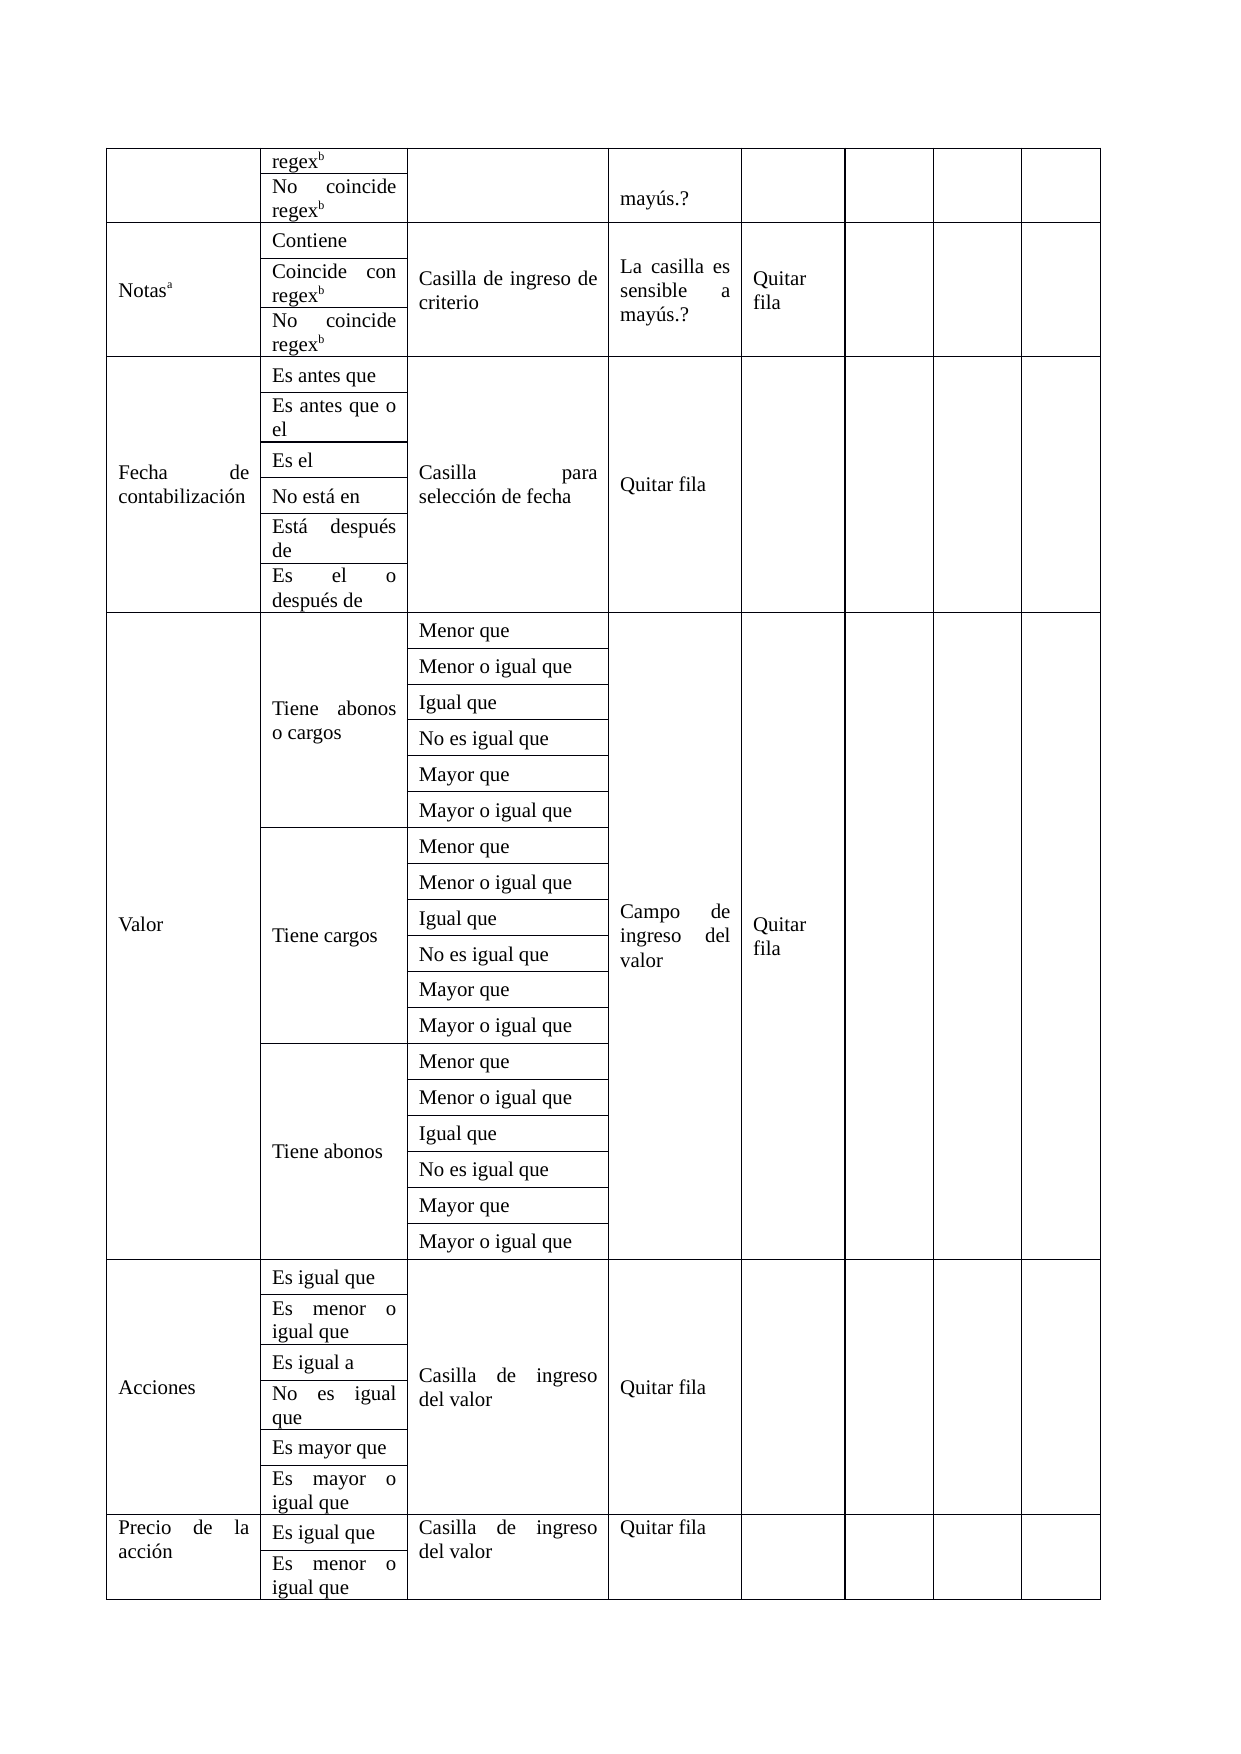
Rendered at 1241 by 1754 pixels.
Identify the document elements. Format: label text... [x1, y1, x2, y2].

table_cell Es antes que [261, 357, 407, 392]
table_cell [846, 1515, 933, 1599]
table_cell Quitar fila [609, 1260, 741, 1514]
table_cell [1022, 357, 1100, 612]
table_cell Es menor o igual que [261, 1295, 407, 1343]
table_cell Es menor o igual que [261, 1551, 407, 1599]
table_cell Tiene abonos o cargos [261, 613, 407, 827]
table_cell Menor o igual que [408, 1080, 608, 1115]
table_cell Tiene abonos [261, 1044, 407, 1258]
table_cell Es igual a [261, 1345, 407, 1379]
table_cell Menor que [408, 1044, 608, 1079]
table_cell Es igual que [261, 1515, 407, 1550]
table_cell [408, 149, 608, 222]
table_cell Es el o después de [261, 564, 407, 612]
table_cell Es igual que [261, 1260, 407, 1294]
table_cell Mayor o igual que [408, 1224, 608, 1258]
table_cell [742, 149, 844, 222]
table_cell Quitar fila [742, 223, 844, 356]
table_cell Igual que [408, 685, 608, 719]
table_cell Campo de ingreso del valor [609, 613, 741, 1258]
table_cell Igual que [408, 900, 608, 935]
table_cell Igual que [408, 1116, 608, 1151]
table_cell No es igual que [408, 1152, 608, 1187]
table_cell Casilla de ingreso del valor [408, 1260, 608, 1514]
table_cell Menor o igual que [408, 649, 608, 683]
table_cell [1022, 223, 1100, 356]
table_cell Casilla de ingreso del valor [408, 1515, 608, 1599]
table_cell [934, 1515, 1021, 1599]
table_cell regexb [261, 149, 407, 173]
table_cell No está en [261, 478, 407, 513]
table_cell Notasa [107, 223, 260, 356]
table_cell Tiene cargos [261, 828, 407, 1043]
table_cell Mayor que [408, 972, 608, 1007]
table_cell Menor o igual que [408, 864, 608, 899]
table_cell Contiene [261, 223, 407, 258]
table_cell [846, 149, 933, 222]
table_cell Es antes que o el [261, 393, 407, 441]
table_cell [742, 1260, 844, 1514]
table_cell Casilla de ingreso de criterio [408, 223, 608, 356]
table_cell Es mayor o igual que [261, 1466, 407, 1514]
table_cell No es igual que [408, 936, 608, 971]
table_cell Valor [107, 613, 260, 1258]
table_cell No es igual que [261, 1381, 407, 1429]
table_cell [1022, 1260, 1100, 1514]
table_cell [1022, 613, 1100, 1258]
table_cell Menor que [408, 828, 608, 863]
table_cell La casilla es sensible a mayús.? [609, 223, 741, 356]
table_cell [742, 1515, 844, 1599]
table_cell [934, 223, 1021, 356]
table_cell [846, 1260, 933, 1514]
table_cell [1022, 1515, 1100, 1599]
table_cell [846, 613, 933, 1258]
table_cell Mayor o igual que [408, 1008, 608, 1043]
table_cell [934, 1260, 1021, 1514]
table_cell Mayor que [408, 1188, 608, 1222]
table_cell Fecha de contabilización [107, 357, 260, 612]
table_cell Mayor que [408, 756, 608, 791]
table_cell Menor que [408, 613, 608, 647]
table_cell [934, 149, 1021, 222]
table_cell Está después de [261, 514, 407, 562]
table_cell No coincide regexb [261, 174, 407, 222]
table_cell Coincide con regexb [261, 259, 407, 307]
table_cell No es igual que [408, 720, 608, 755]
table_cell mayús.? [609, 149, 741, 222]
table_cell [846, 223, 933, 356]
table_cell [846, 357, 933, 612]
table_cell Quitar fila [609, 1515, 741, 1599]
table_cell [107, 149, 260, 222]
table_cell [1022, 149, 1100, 222]
table_cell [742, 357, 844, 612]
table_cell Precio de la acción [107, 1515, 260, 1599]
table_cell Es el [261, 443, 407, 477]
table_cell No coincide regexb [261, 308, 407, 356]
table_cell [934, 357, 1021, 612]
table_cell [934, 613, 1021, 1258]
table_cell Acciones [107, 1260, 260, 1514]
table_cell Casilla para selección de fecha [408, 357, 608, 612]
table_cell Es mayor que [261, 1430, 407, 1464]
table_cell Mayor o igual que [408, 792, 608, 827]
table_cell Quitar fila [609, 357, 741, 612]
table_cell Quitar fila [742, 613, 844, 1258]
